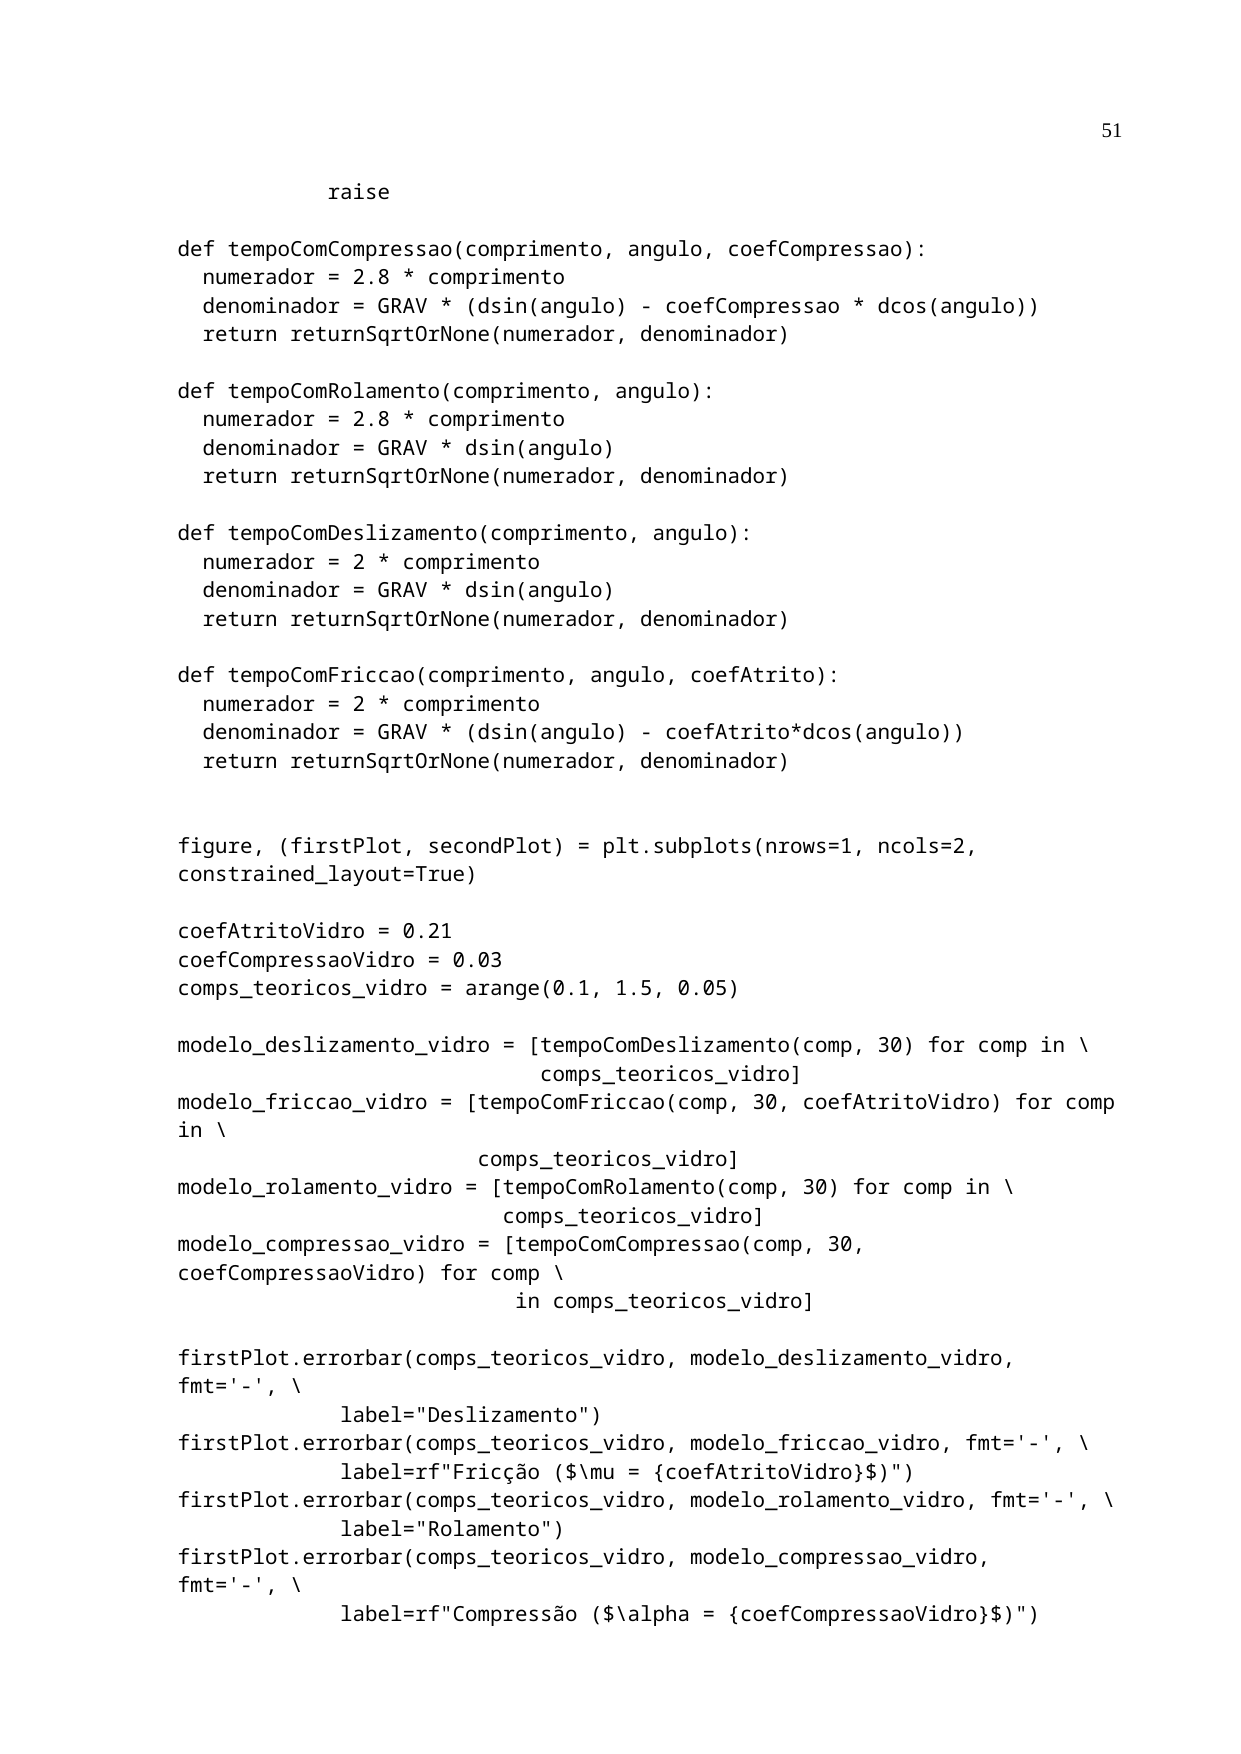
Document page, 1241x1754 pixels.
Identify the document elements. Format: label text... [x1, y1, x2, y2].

text def tempoComFriccao(comprimento, angulo, coefAtrito): [177, 661, 1122, 689]
text comps_teoricos_vidro] [177, 1059, 1122, 1087]
text raise [177, 177, 1122, 206]
text return returnSqrtOrNone(numerador, denominador) [177, 604, 1122, 632]
text denominador = GRAV * (dsin(angulo) - coefCompressao * dcos(angulo)) [177, 291, 1122, 319]
text modelo_friccao_vidro = [tempoComFriccao(comp, 30, coefAtritoVidro) for comp in \ [177, 1087, 1122, 1144]
text coefCompressaoVidro = 0.03 [177, 945, 1122, 973]
text denominador = GRAV * (dsin(angulo) - coefAtrito*dcos(angulo)) [177, 717, 1122, 746]
text def tempoComDeslizamento(comprimento, angulo): [177, 518, 1122, 547]
text numerador = 2.8 * comprimento [177, 404, 1122, 433]
text firstPlot.errorbar(comps_teoricos_vidro, modelo_compressao_vidro, fmt='-', \ [177, 1542, 1122, 1599]
text return returnSqrtOrNone(numerador, denominador) [177, 319, 1122, 348]
text numerador = 2.8 * comprimento [177, 262, 1122, 291]
text label=rf"Fricção ($\mu = {coefAtritoVidro}$)") [177, 1457, 1122, 1485]
text label="Rolamento") [177, 1514, 1122, 1542]
text def tempoComCompressao(comprimento, angulo, coefCompressao): [177, 234, 1122, 262]
text figure, (firstPlot, secondPlot) = plt.subplots(nrows=1, ncols=2, constrained_layout=True) [177, 831, 1122, 888]
text firstPlot.errorbar(comps_teoricos_vidro, modelo_friccao_vidro, fmt='-', \ [177, 1428, 1122, 1457]
text denominador = GRAV * dsin(angulo) [177, 433, 1122, 461]
text comps_teoricos_vidro = arange(0.1, 1.5, 0.05) [177, 973, 1122, 1002]
text label="Deslizamento") [177, 1400, 1122, 1428]
text firstPlot.errorbar(comps_teoricos_vidro, modelo_deslizamento_vidro, fmt='-', \ [177, 1343, 1122, 1400]
text numerador = 2 * comprimento [177, 689, 1122, 717]
text modelo_deslizamento_vidro = [tempoComDeslizamento(comp, 30) for comp in \ [177, 1030, 1122, 1059]
text numerador = 2 * comprimento [177, 547, 1122, 575]
text label=rf"Compressão ($\alpha = {coefCompressaoVidro}$)") [177, 1599, 1122, 1627]
text modelo_rolamento_vidro = [tempoComRolamento(comp, 30) for comp in \ [177, 1172, 1122, 1201]
text return returnSqrtOrNone(numerador, denominador) [177, 746, 1122, 774]
text comps_teoricos_vidro] [177, 1201, 1122, 1229]
text modelo_compressao_vidro = [tempoComCompressao(comp, 30, coefCompressaoVidro) for comp \ [177, 1229, 1122, 1286]
text denominador = GRAV * dsin(angulo) [177, 575, 1122, 604]
text in comps_teoricos_vidro] [177, 1286, 1122, 1314]
text firstPlot.errorbar(comps_teoricos_vidro, modelo_rolamento_vidro, fmt='-', \ [177, 1485, 1122, 1514]
text comps_teoricos_vidro] [177, 1144, 1122, 1172]
text return returnSqrtOrNone(numerador, denominador) [177, 461, 1122, 490]
text def tempoComRolamento(comprimento, angulo): [177, 376, 1122, 404]
text coefAtritoVidro = 0.21 [177, 916, 1122, 945]
